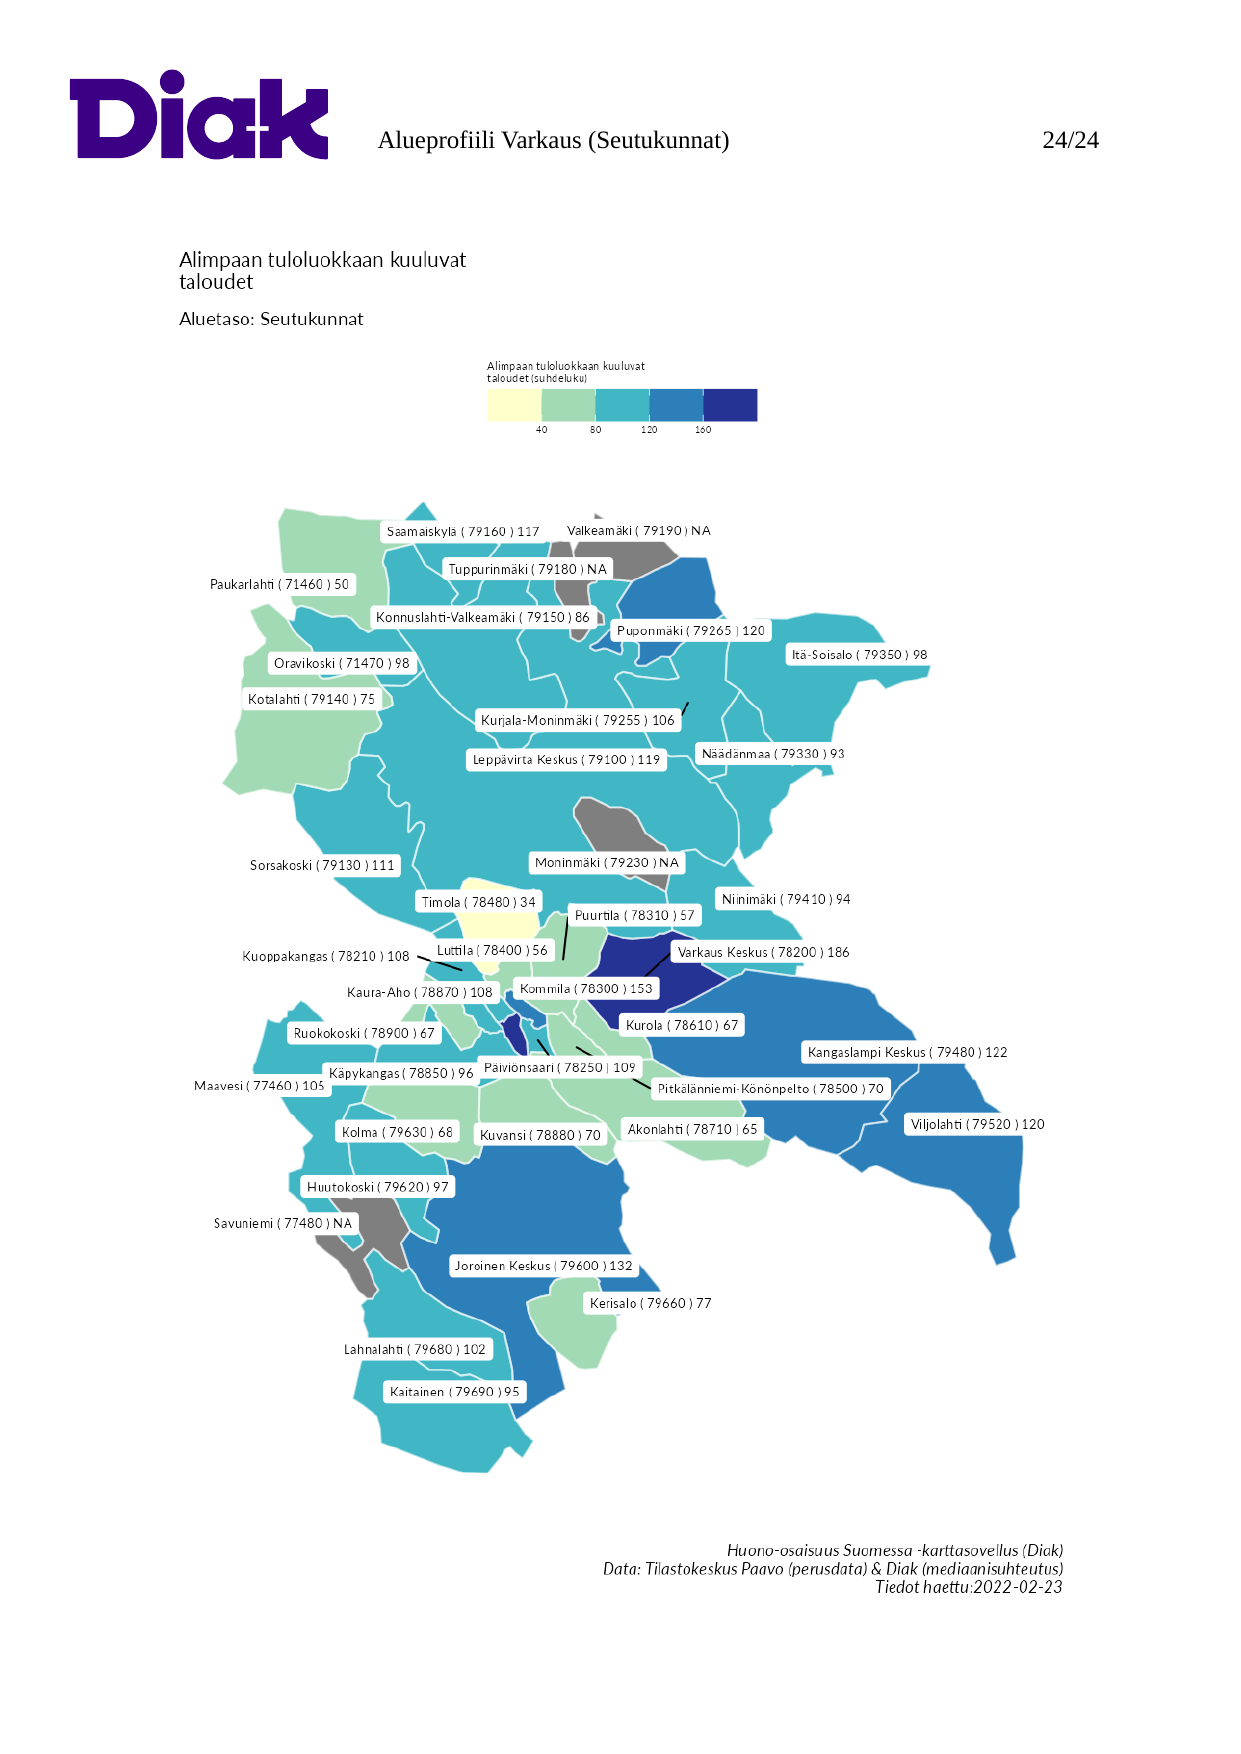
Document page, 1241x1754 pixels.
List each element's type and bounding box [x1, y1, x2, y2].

picture [61, 196, 1179, 1651]
